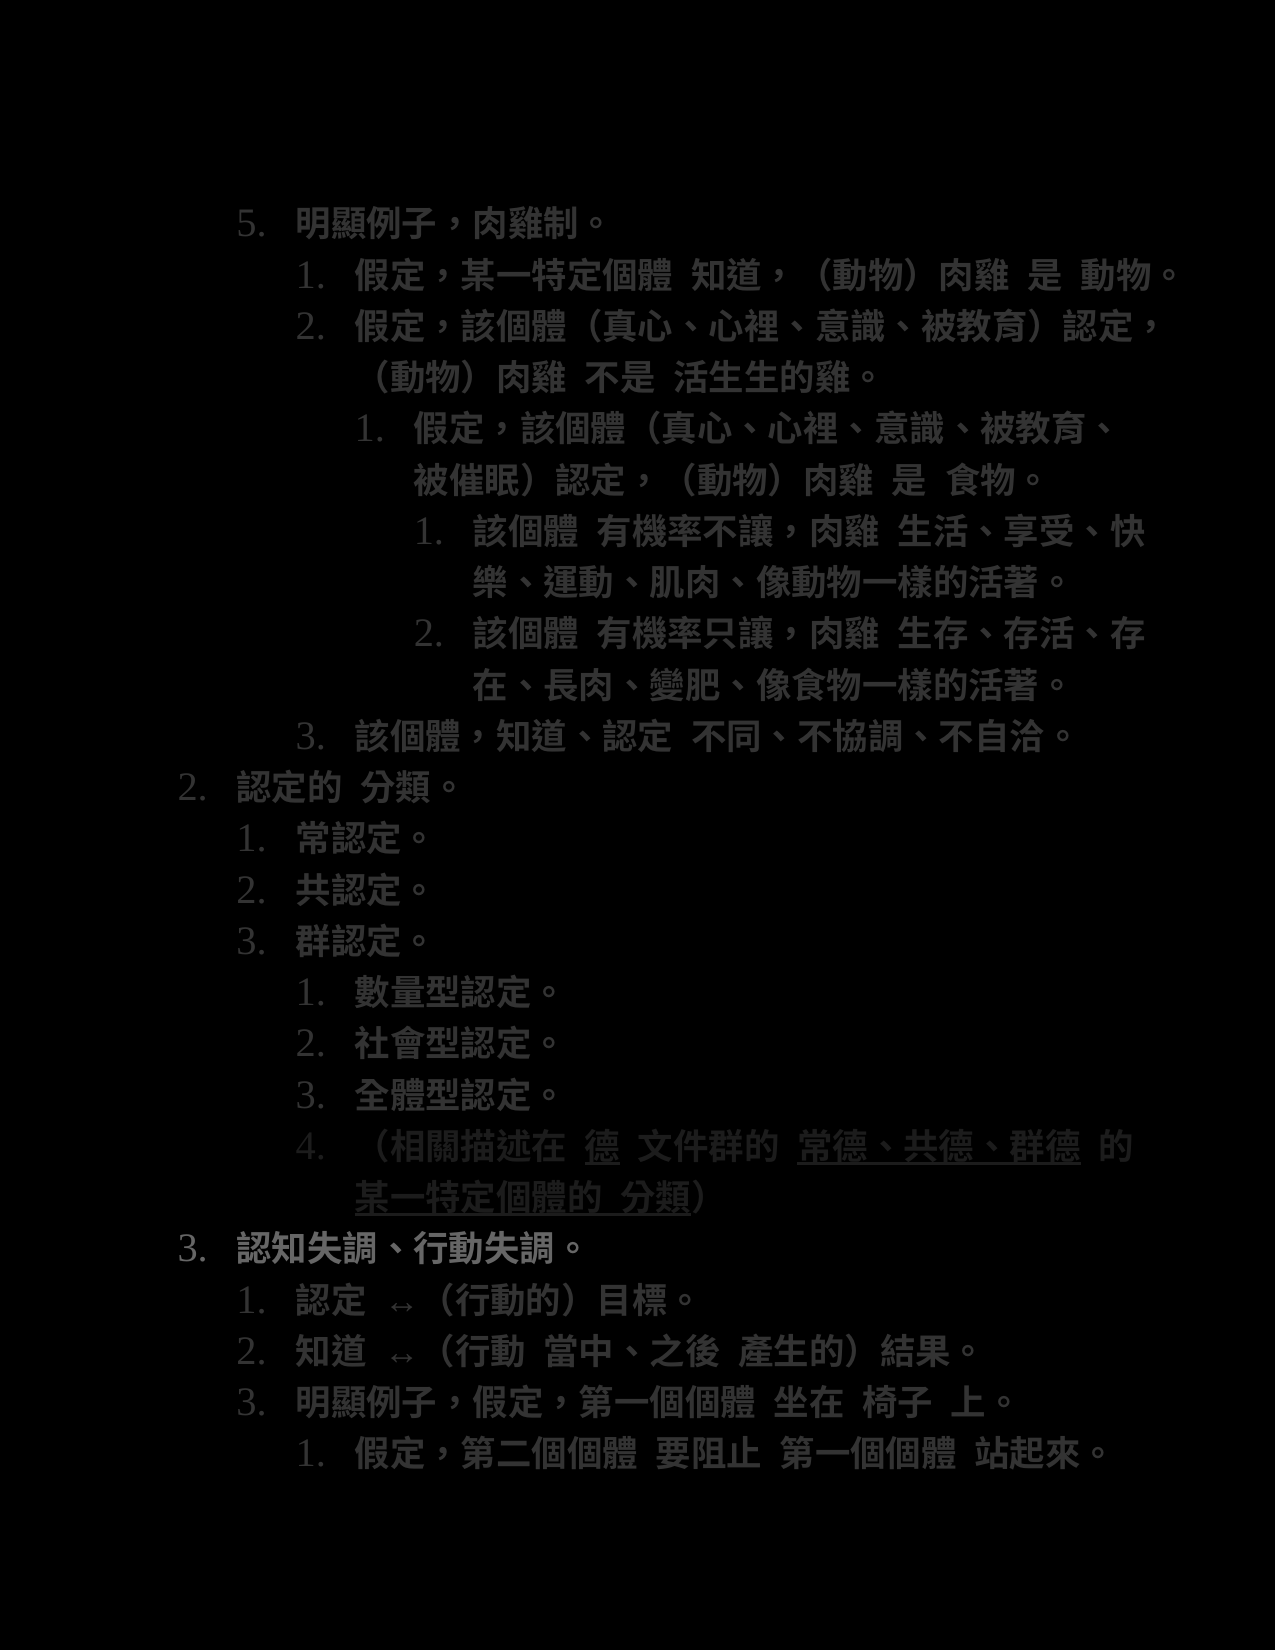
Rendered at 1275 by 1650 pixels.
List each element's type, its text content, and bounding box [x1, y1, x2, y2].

list 明顯例子，肉雞制。 [236, 196, 1157, 247]
list 認知失調、行動失調。 [177, 1221, 1157, 1272]
list 假定，該個體（真心、心裡、意識、被教育）認定，（動物）肉雞 不是 活生生的雞。 [295, 298, 1157, 401]
list 假定，該個體（真心、心裡、意識、被教育、被催眠）認定，（動物）肉雞 是 食物。 [354, 401, 1157, 503]
list 知道 ↔（行動 當中、之後 產生的）結果。 [236, 1323, 1157, 1374]
list （相關描述在 德 文件群的 常德、共德、群德 的 某一特定個體的 分類） [295, 1118, 1157, 1221]
list 認定的 分類。 [177, 759, 1157, 811]
list 群認定。 [236, 913, 1157, 964]
list 社會型認定。 [295, 1016, 1157, 1067]
list 數量型認定。 [295, 964, 1157, 1016]
list 認定 ↔（行動的）目標。 [236, 1272, 1157, 1323]
list 全體型認定。 [295, 1067, 1157, 1118]
list 共認定。 [236, 862, 1157, 913]
list 常認定。 [236, 811, 1157, 862]
list 該個體 有機率只讓，肉雞 生存、存活、存在、長肉、變肥、像食物一樣的活著。 [413, 606, 1157, 708]
list 假定，某一特定個體 知道，（動物）肉雞 是 動物。 [295, 247, 1157, 298]
list 該個體 有機率不讓，肉雞 生活、享受、快樂、運動、肌肉、像動物一樣的活著。 [413, 503, 1157, 606]
list 該個體，知道、認定 不同、不協調、不自洽。 [295, 708, 1157, 759]
list 假定，第二個個體 要阻止 第一個個體 站起來。 [295, 1426, 1157, 1477]
list 明顯例子，假定，第一個個體 坐在 椅子 上。 [236, 1374, 1157, 1426]
